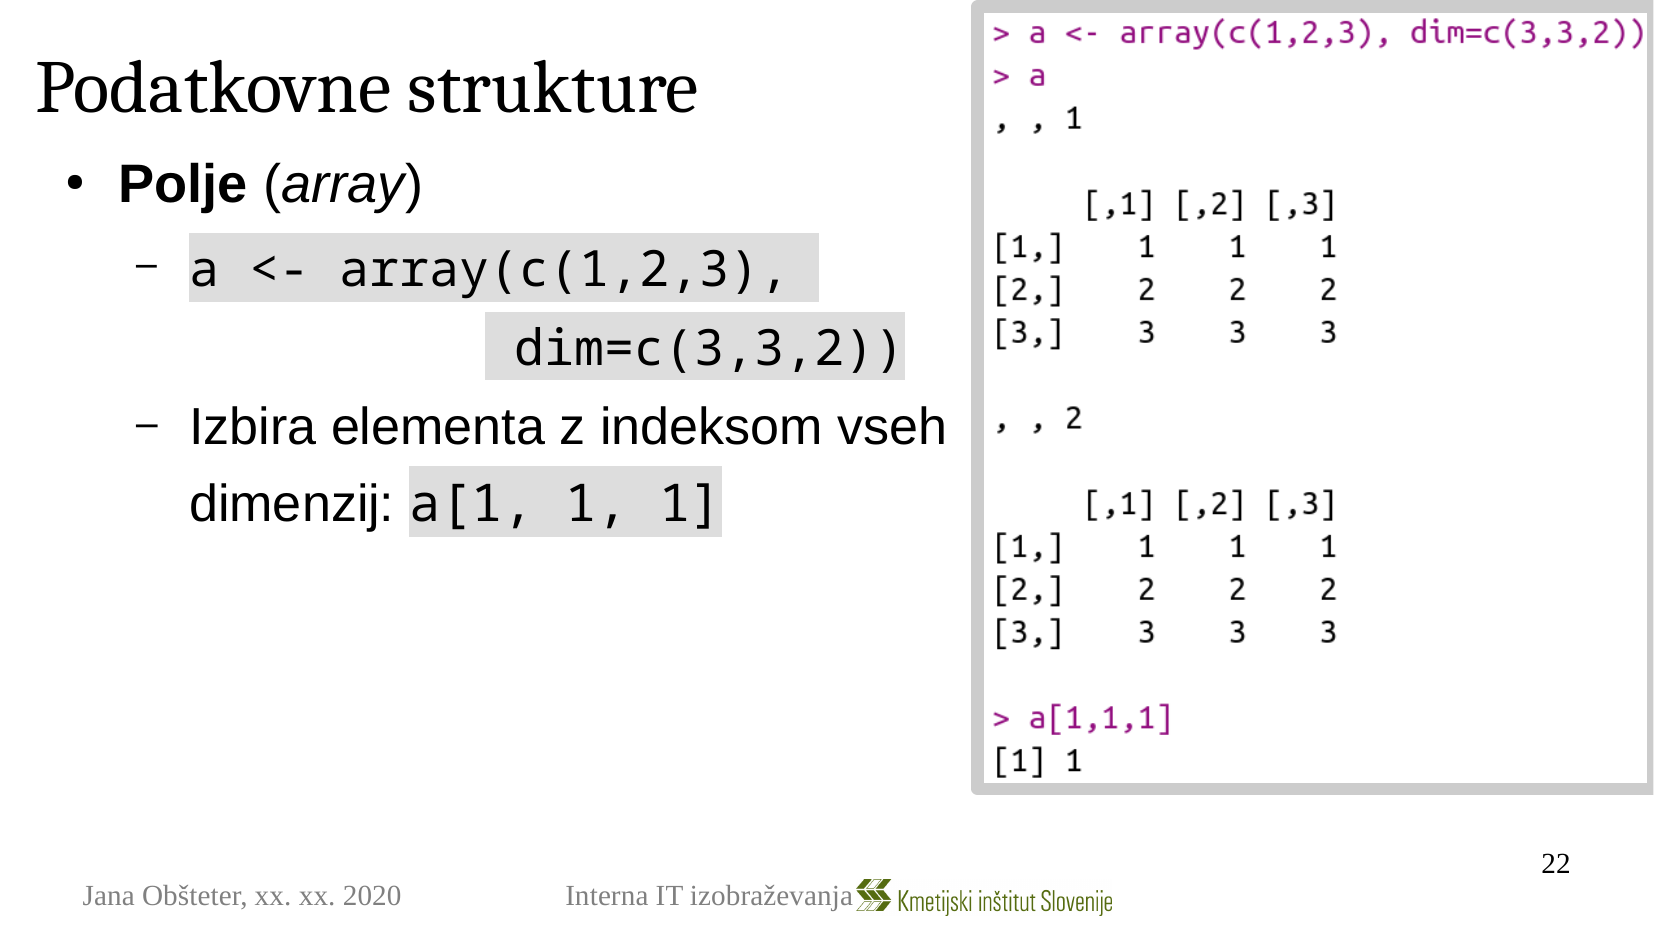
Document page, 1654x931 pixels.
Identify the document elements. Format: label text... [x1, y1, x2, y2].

title Podatkovne strukture [35, 21, 971, 154]
picture [856, 879, 1112, 916]
list Polje (array) a <- array(c(1,2,3), dim=c(3,3,2)) Izbira elementa z indeksom vseh dimenzij: a[1, 1, 1] [47, 144, 987, 815]
picture [983, 12, 1648, 783]
